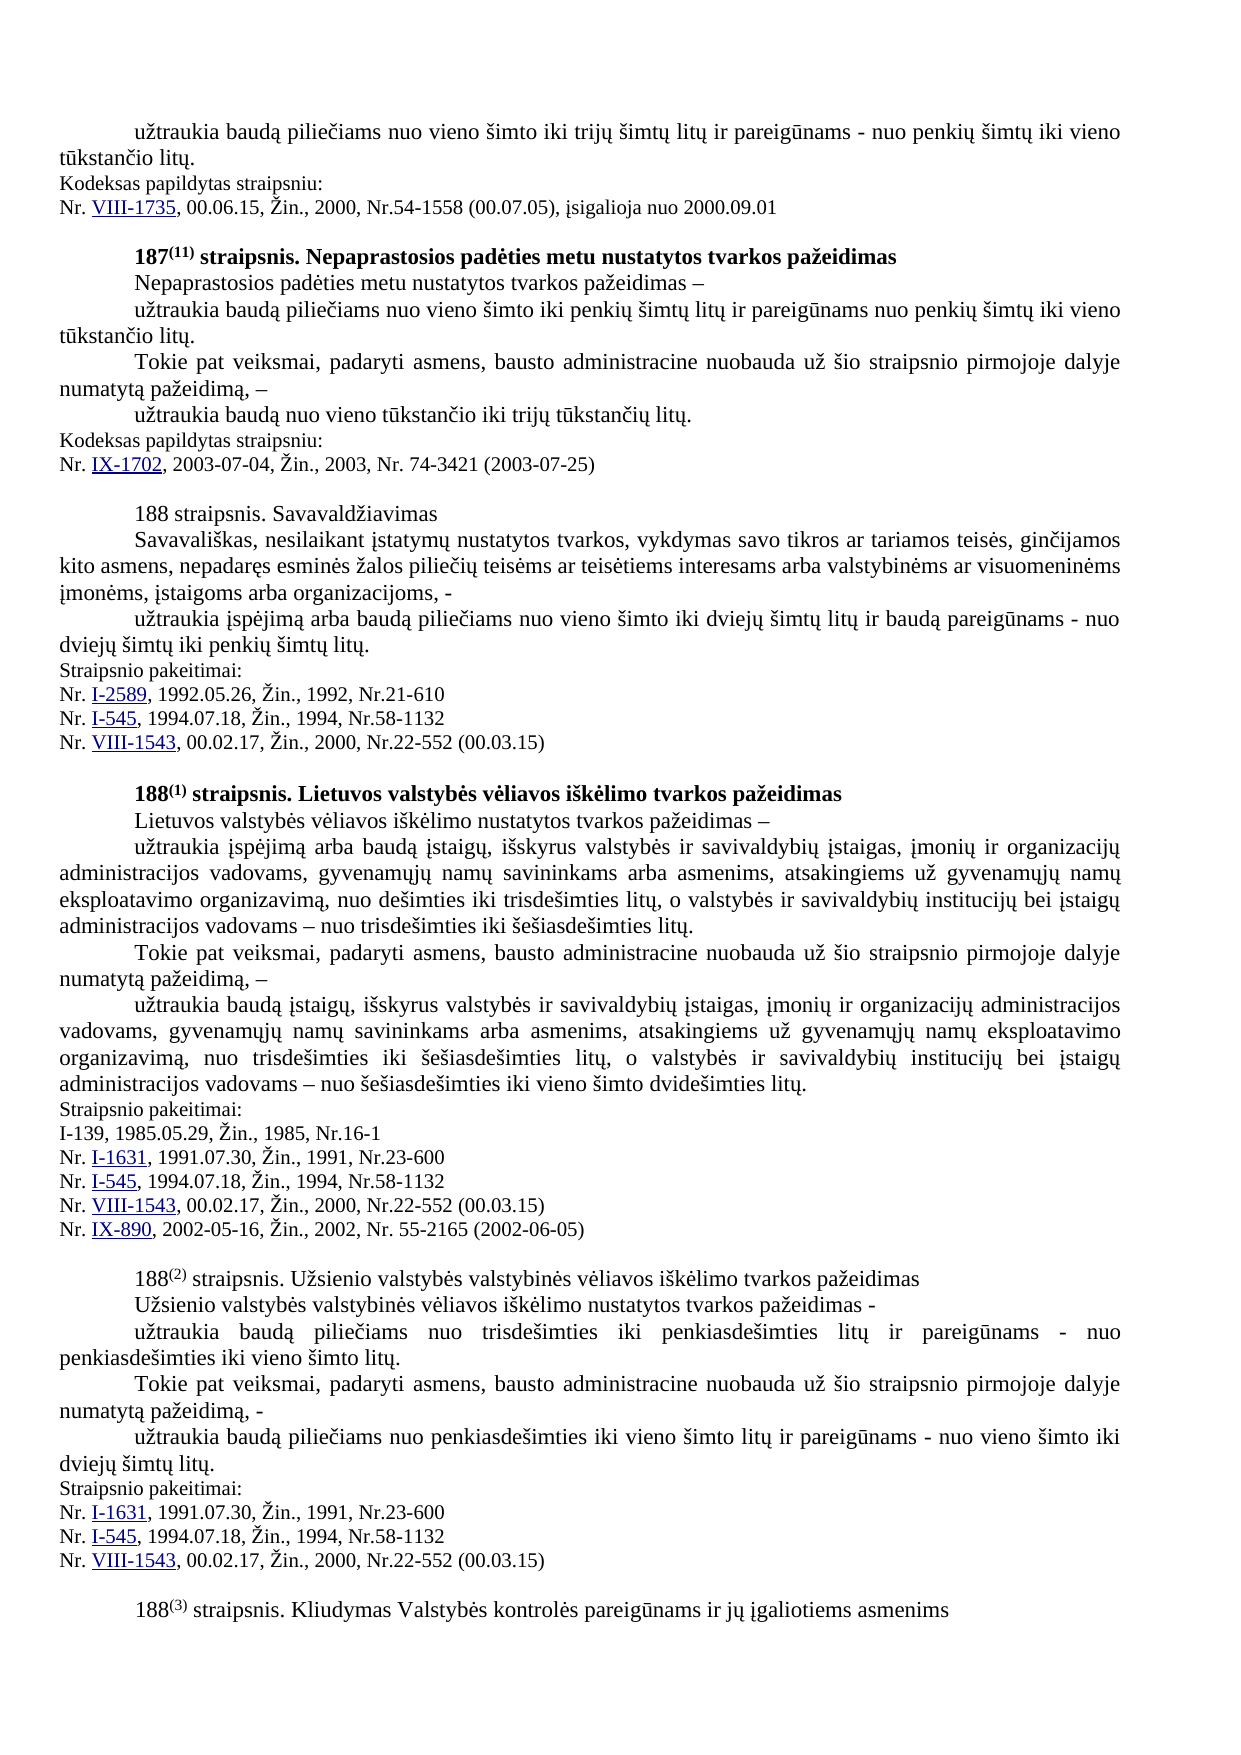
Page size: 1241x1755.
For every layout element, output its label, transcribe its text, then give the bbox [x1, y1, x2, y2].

text 188 straipsnis. Savavaldžiavimas [59, 500, 1122, 526]
text I-139, 1985.05.29, Žin., 1985, Nr.16-1 [59, 1121, 1122, 1145]
text 187(11) straipsnis. Nepaprastosios padėties metu nustatytos tvarkos pažeidimas [134, 243, 1122, 269]
text 188(3) straipsnis. Kliudymas Valstybės kontrolės pareigūnams ir jų įgaliotiems asmenims [135, 1596, 1122, 1623]
text Straipsnio pakeitimai: [59, 1097, 1122, 1121]
text Savavališkas, nesilaikant įstatymų nustatytos tvarkos, vykdymas savo tikros ar tariamos teisės, ginčijamos kito asmens, nepadaręs esminės žalos piliečių teisėms ar teisėtiems interesams arba valstybinėms ar visuomeninėms įmonėms, įstaigoms arba organizacijoms, - [59, 526, 1122, 605]
text 188(1) straipsnis. Lietuvos valstybės vėliavos iškėlimo tvarkos pažeidimas [59, 780, 1122, 807]
text Tokie pat veiksmai, padaryti asmens, bausto administracine nuobauda už šio straipsnio pirmojoje dalyje numatytą pažeidimą, - [59, 1371, 1122, 1423]
text Nr. I-2589, 1992.05.26, Žin., 1992, Nr.21-610 [59, 682, 1122, 706]
text Nr. IX-1702, 2003-07-04, Žin., 2003, Nr. 74-3421 (2003-07-25) [59, 452, 1122, 476]
text Nr. VIII-1735, 00.06.15, Žin., 2000, Nr.54-1558 (00.07.05), įsigalioja nuo 2000.09.01 [59, 195, 1122, 219]
text Kodeksas papildytas straipsniu: [59, 171, 1122, 195]
text Nr. I-545, 1994.07.18, Žin., 1994, Nr.58-1132 [59, 706, 1122, 730]
text užtraukia įspėjimą arba baudą piliečiams nuo vieno šimto iki dviejų šimtų litų ir baudą pareigūnams - nuo dviejų šimtų iki penkių šimtų litų. [59, 605, 1122, 658]
text užtraukia baudą įstaigų, išskyrus valstybės ir savivaldybių įstaigas, įmonių ir organizacijų administracijos vadovams, gyvenamųjų namų savininkams arba asmenims, atsakingiems už gyvenamųjų namų eksploatavimo organizavimą, nuo trisdešimties iki šešiasdešimties litų, o valstybės ir savivaldybių institucijų bei įstaigų administracijos vadovams – nuo šešiasdešimties iki vieno šimto dvidešimties litų. [59, 991, 1122, 1097]
text Nr. I-545, 1994.07.18, Žin., 1994, Nr.58-1132 [59, 1524, 1122, 1548]
text Straipsnio pakeitimai: [59, 1476, 1122, 1500]
text Nepaprastosios padėties metu nustatytos tvarkos pažeidimas – [59, 269, 1122, 296]
text užtraukia baudą piliečiams nuo vieno šimto iki trijų šimtų litų ir pareigūnams - nuo penkių šimtų iki vieno tūkstančio litų. [59, 118, 1122, 171]
text Nr. I-545, 1994.07.18, Žin., 1994, Nr.58-1132 [59, 1169, 1122, 1193]
text Tokie pat veiksmai, padaryti asmens, bausto administracine nuobauda už šio straipsnio pirmojoje dalyje numatytą pažeidimą, – [59, 938, 1122, 991]
text Straipsnio pakeitimai: [59, 658, 1122, 682]
text Nr. I-1631, 1991.07.30, Žin., 1991, Nr.23-600 [59, 1145, 1122, 1169]
text užtraukia įspėjimą arba baudą įstaigų, išskyrus valstybės ir savivaldybių įstaigas, įmonių ir organizacijų administracijos vadovams, gyvenamųjų namų savininkams arba asmenims, atsakingiems už gyvenamųjų namų eksploatavimo organizavimą, nuo dešimties iki trisdešimties litų, o valstybės ir savivaldybių institucijų bei įstaigų administracijos vadovams – nuo trisdešimties iki šešiasdešimties litų. [59, 833, 1122, 938]
text Tokie pat veiksmai, padaryti asmens, bausto administracine nuobauda už šio straipsnio pirmojoje dalyje numatytą pažeidimą, – [59, 348, 1122, 401]
text užtraukia baudą piliečiams nuo vieno šimto iki penkių šimtų litų ir pareigūnams nuo penkių šimtų iki vieno tūkstančio litų. [59, 296, 1122, 348]
text užtraukia baudą piliečiams nuo trisdešimties iki penkiasdešimties litų ir pareigūnams - nuo penkiasdešimties iki vieno šimto litų. [59, 1318, 1122, 1371]
text užtraukia baudą nuo vieno tūkstančio iki trijų tūkstančių litų. [59, 401, 1122, 427]
text Nr. I-1631, 1991.07.30, Žin., 1991, Nr.23-600 [59, 1500, 1122, 1524]
text Lietuvos valstybės vėliavos iškėlimo nustatytos tvarkos pažeidimas – [59, 807, 1122, 833]
text Kodeksas papildytas straipsniu: [59, 427, 1122, 452]
text 188(2) straipsnis. Užsienio valstybės valstybinės vėliavos iškėlimo tvarkos pažeidimas [134, 1265, 1122, 1291]
text Nr. IX-890, 2002-05-16, Žin., 2002, Nr. 55-2165 (2002-06-05) [59, 1217, 1122, 1241]
text Užsienio valstybės valstybinės vėliavos iškėlimo nustatytos tvarkos pažeidimas - [59, 1291, 1122, 1318]
text Nr. VIII-1543, 00.02.17, Žin., 2000, Nr.22-552 (00.03.15) [59, 730, 1122, 754]
text Nr. VIII-1543, 00.02.17, Žin., 2000, Nr.22-552 (00.03.15) [59, 1548, 1122, 1572]
text Nr. VIII-1543, 00.02.17, Žin., 2000, Nr.22-552 (00.03.15) [59, 1193, 1122, 1217]
text užtraukia baudą piliečiams nuo penkiasdešimties iki vieno šimto litų ir pareigūnams - nuo vieno šimto iki dviejų šimtų litų. [59, 1423, 1122, 1476]
